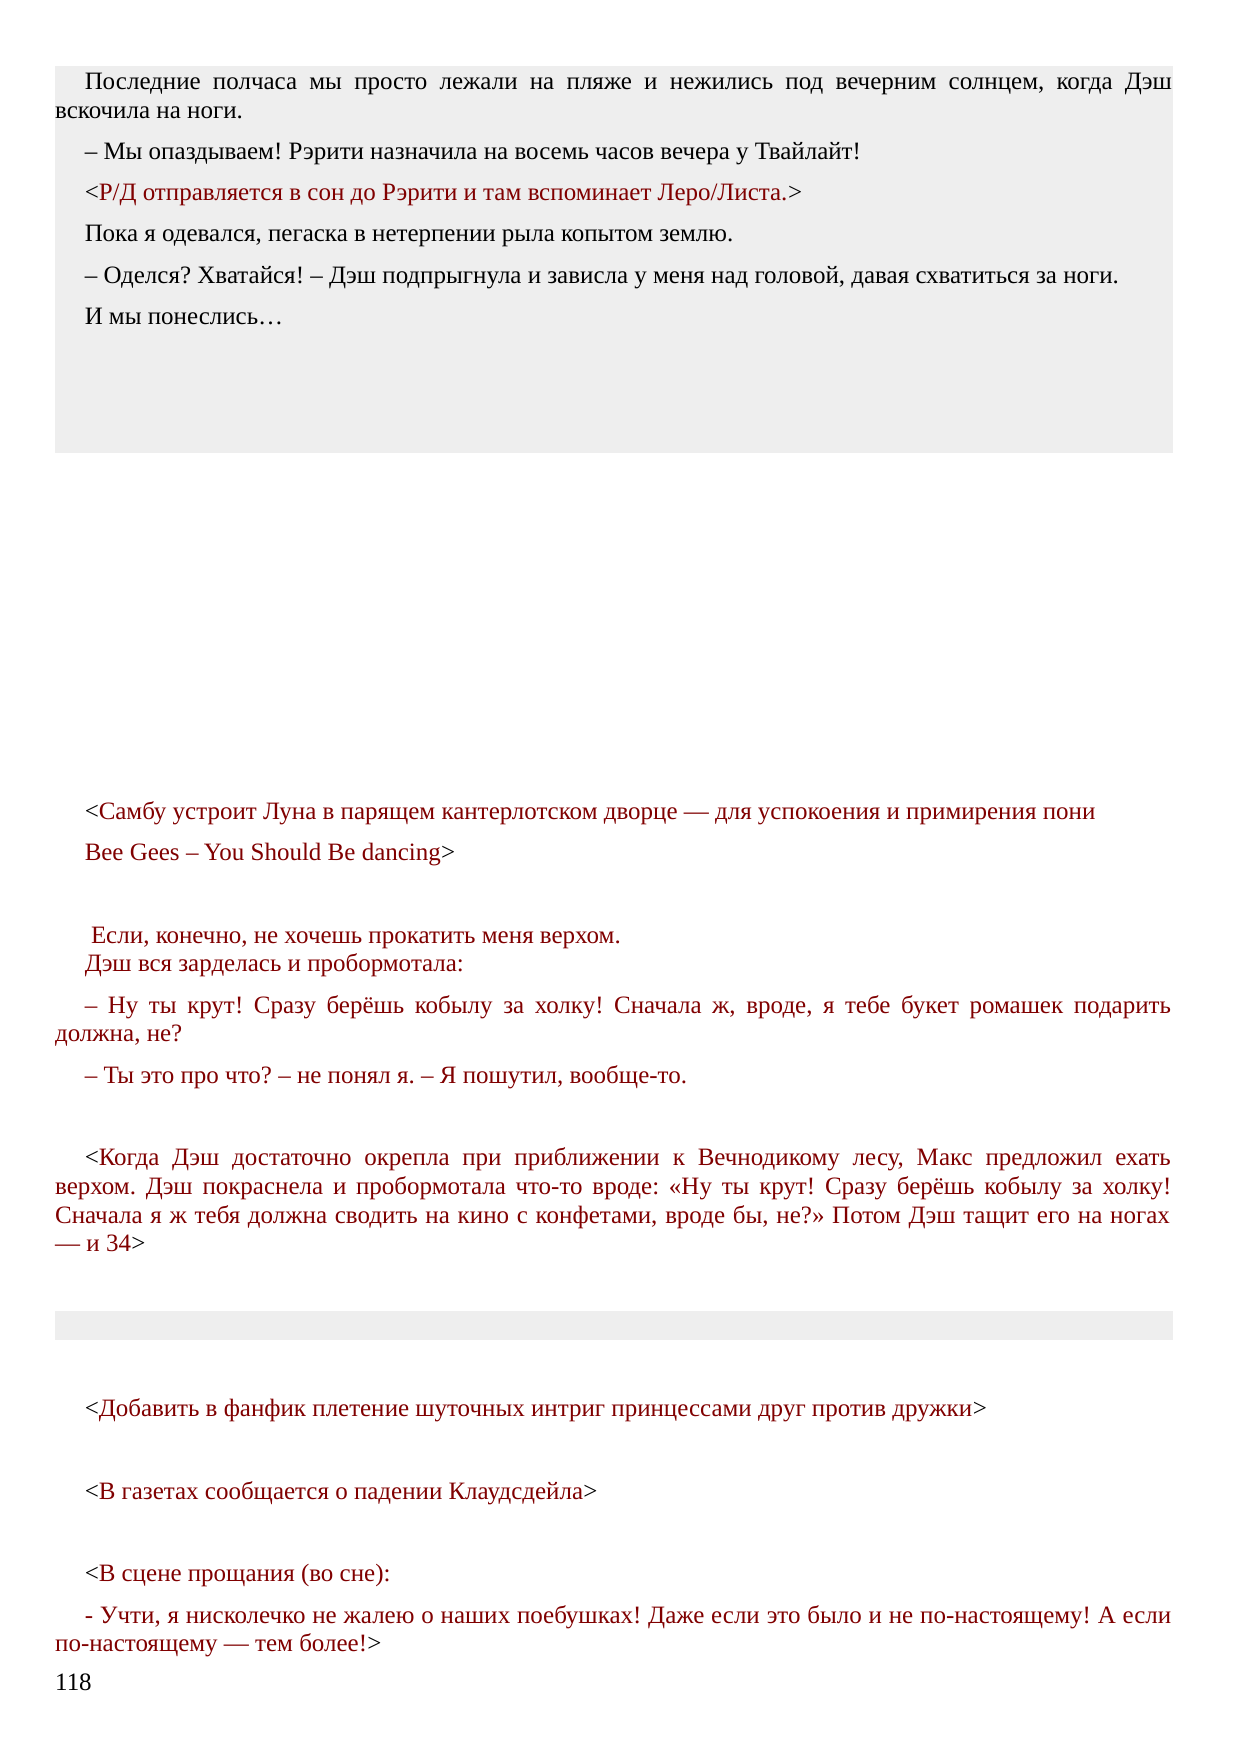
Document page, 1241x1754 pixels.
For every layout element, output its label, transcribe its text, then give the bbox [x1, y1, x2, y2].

text – Ты это про что? – не понял я. – Я пошутил, вообще-то. [55, 1060, 1173, 1088]
text Последние полчаса мы просто лежали на пляже и нежились под вечерним солнцем, когда Дэш вскочила на ноги. [55, 66, 1173, 123]
text <Самбу устроит Луна в парящем кантерлотском дворце — для успокоения и примирения пони [55, 796, 1173, 825]
text <Добавить в фанфик плетение шуточных интриг принцессами друг против дружки> [55, 1393, 1173, 1422]
text – Мы опаздываем! Рэрити назначила на восемь часов вечера у Твайлайт! [55, 136, 1173, 165]
text – Оделся? Хватайся! – Дэш подпрыгнула и зависла у меня над головой, давая схватиться за ноги. [55, 260, 1173, 288]
text <Р/Д отправляется в сон до Рэрити и там вспоминает Леро/Листа.> [55, 177, 1173, 206]
text Дэш вся зарделась и пробормотала: [55, 948, 1173, 977]
text И мы понеслись… [55, 301, 1173, 330]
text – Ну ты крут! Сразу берёшь кобылу за холку! Сначала ж, вроде, я тебе букет ромашек подарить должна, не? [55, 990, 1173, 1047]
text Пока я одевался, пегаска в нетерпении рыла копытом землю. [55, 218, 1173, 247]
text Если, конечно, не хочешь прокатить меня верхом. [55, 920, 1173, 948]
text <В газетах сообщается о падении Клаудсдейла> [55, 1476, 1173, 1505]
text <Когда Дэш достаточно окрепла при приближении к Вечнодикому лесу, Макс предложил ехать верхом. Дэш покраснела и пробормотала что-то вроде: «Ну ты крут! Сразу берёшь кобылу за холку! Сначала я ж тебя должна сводить на кино с конфетами, вроде бы, не?» Потом Дэш тащит его на ногах — и 34> [55, 1142, 1173, 1257]
text Bee Gees – You Should Be dancing> [55, 837, 1173, 866]
text <В сцене прощания (во сне): [55, 1558, 1173, 1587]
text - Учти, я нисколечко не жалею о наших поебушках! Даже если это было и не по-настоящему! А если по-настоящему — тем более!> [55, 1600, 1173, 1657]
